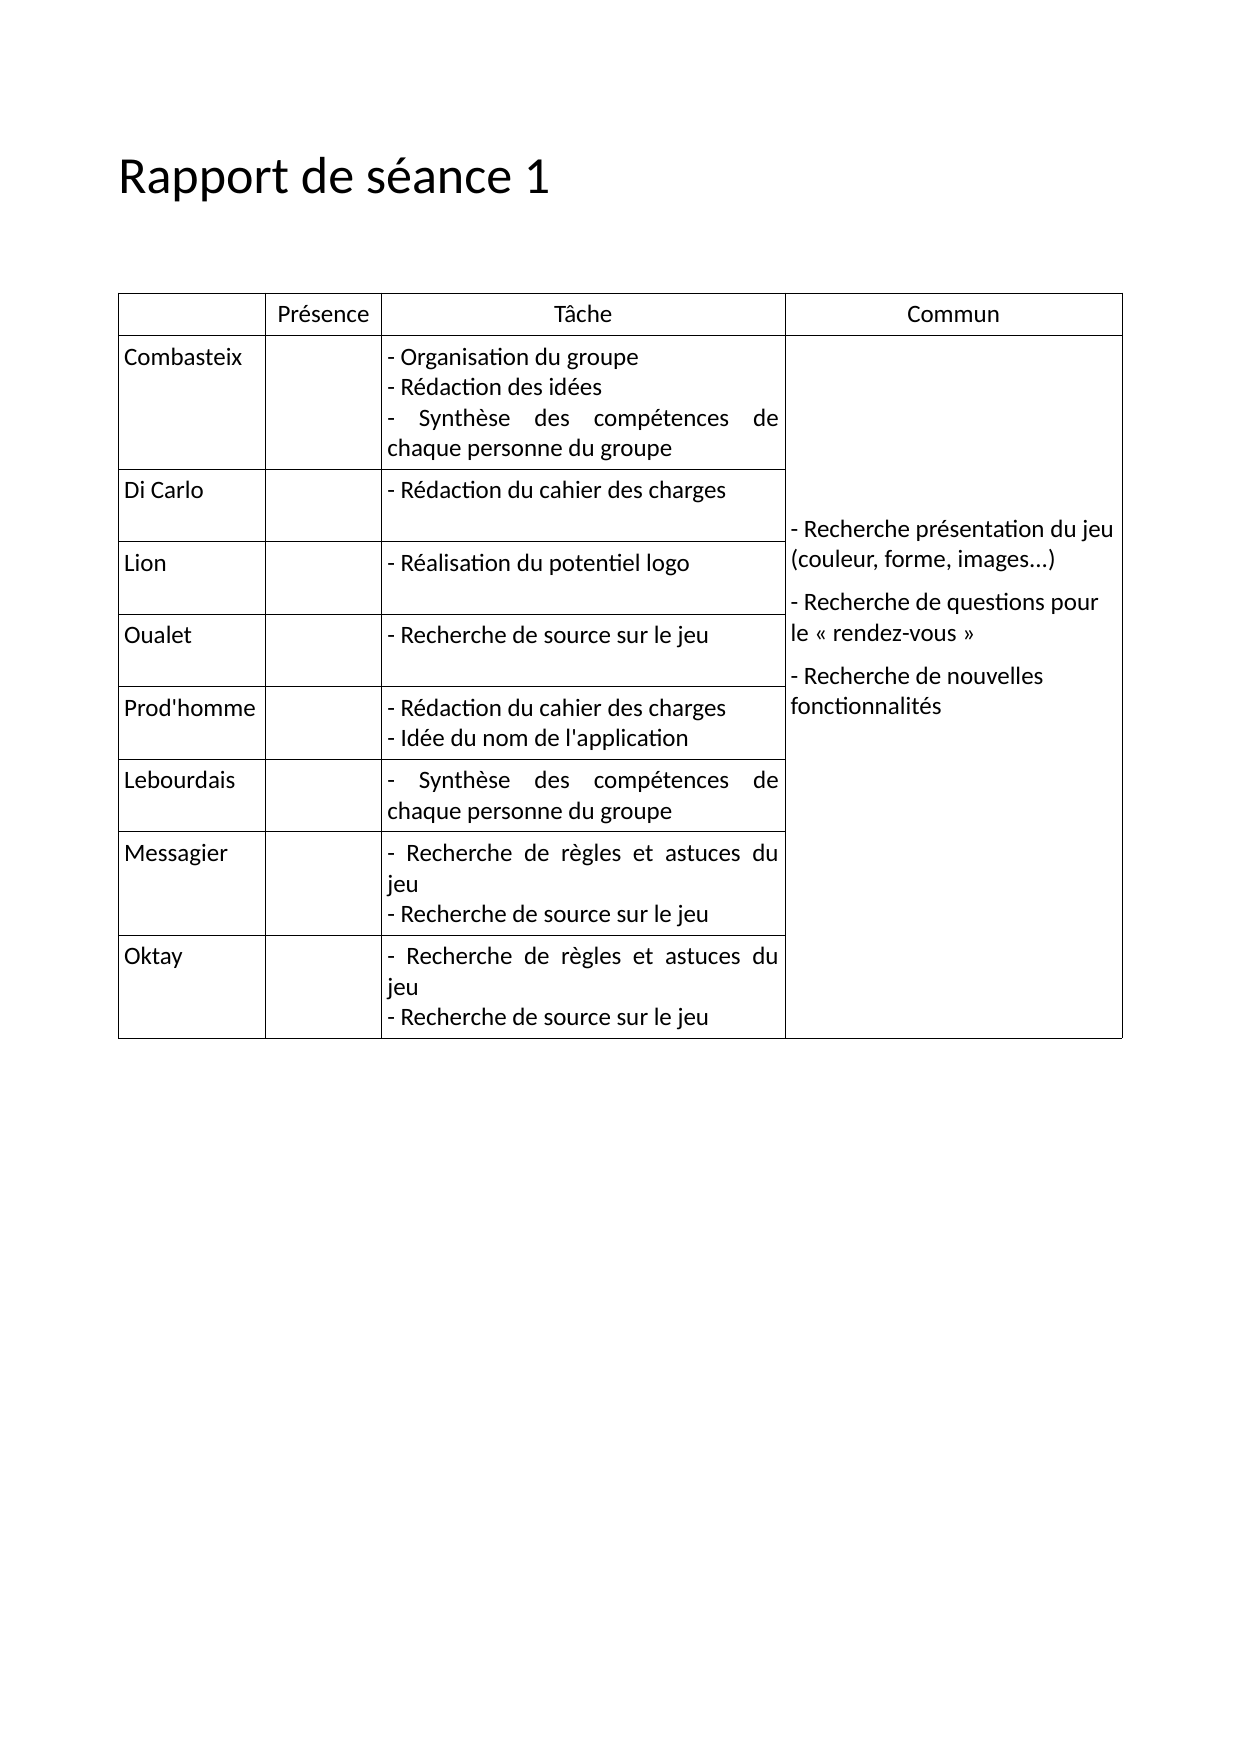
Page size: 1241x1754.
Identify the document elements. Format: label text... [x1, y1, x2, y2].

table_cell [266, 542, 381, 614]
table_cell Combasteix [119, 336, 265, 468]
table_header [119, 294, 265, 335]
table_cell [266, 687, 381, 759]
table_cell - Recherche présentation du jeu (couleur, forme, images...) - Recherche de questions pour le « rendez-vous » - Recherche de nouvelles fonctionnalités [786, 336, 1122, 1038]
table_cell [266, 936, 381, 1038]
table_cell Prod'homme [119, 687, 265, 759]
table_cell [266, 470, 381, 541]
table_cell Oualet [119, 615, 265, 686]
table_cell - Réalisation du potentiel logo [382, 542, 785, 614]
table_cell - Rédaction du cahier des charges - Idée du nom de l'application [382, 687, 785, 759]
table_cell Lion [119, 542, 265, 614]
table_cell Oktay [119, 936, 265, 1038]
table_cell Lebourdais [119, 760, 265, 831]
table_cell [266, 832, 381, 934]
subtitle Rapport de séance 1 [118, 143, 1122, 207]
table_cell - Recherche de règles et astuces du jeu - Recherche de source sur le jeu [382, 832, 785, 934]
table_cell Messagier [119, 832, 265, 934]
table_cell - Recherche de source sur le jeu [382, 615, 785, 686]
table_cell - Organisation du groupe - Rédaction des idées - Synthèse des compétences de chaque personne du groupe [382, 336, 785, 468]
table_cell - Recherche de règles et astuces du jeu - Recherche de source sur le jeu [382, 936, 785, 1038]
table_cell Di Carlo [119, 470, 265, 541]
table_cell [266, 615, 381, 686]
table_cell - Rédaction du cahier des charges [382, 470, 785, 541]
table_header Présence [266, 294, 381, 335]
table_cell [266, 336, 381, 468]
table_header Tâche [382, 294, 785, 335]
table_cell - Synthèse des compétences de chaque personne du groupe [382, 760, 785, 831]
table_cell [266, 760, 381, 831]
table_header Commun [786, 294, 1122, 335]
